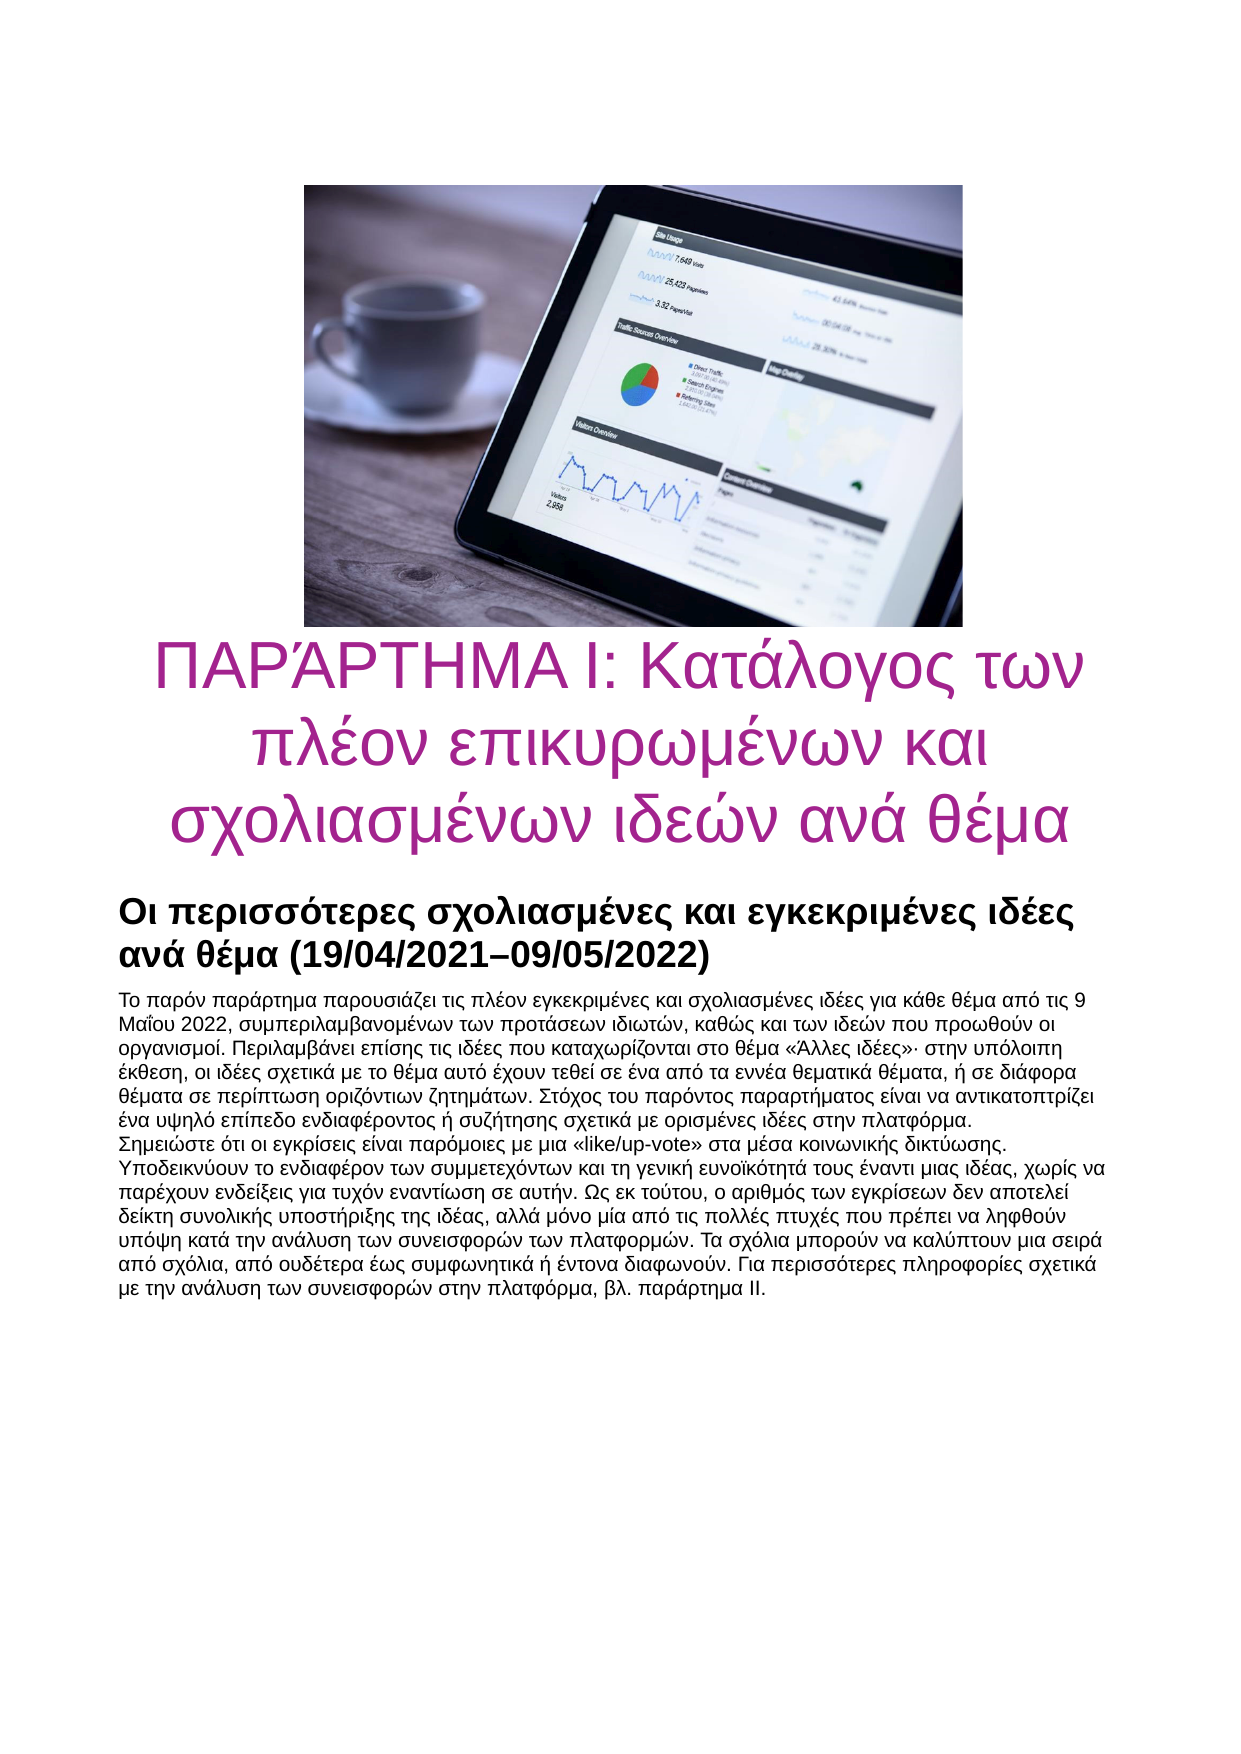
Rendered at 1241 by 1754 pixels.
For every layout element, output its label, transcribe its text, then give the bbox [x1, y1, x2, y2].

picture [304, 185, 963, 627]
text Σημειώστε ότι οι εγκρίσεις είναι παρόμοιες με μια «like/up-vote» στα μέσα κοινωνικής δικτύωσης. Υποδεικνύουν το ενδιαφέρον των συμμετεχόντων και τη γενική ευνοϊκότητά τους έναντι μιας ιδέας, χωρίς να παρέχουν ενδείξεις για τυχόν εναντίωση σε αυτήν. Ως εκ τούτου, ο αριθμός των εγκρίσεων δεν αποτελεί δείκτη συνολικής υποστήριξης της ιδέας, αλλά μόνο μία από τις πολλές πτυχές που πρέπει να ληφθούν υπόψη κατά την ανάλυση των συνεισφορών των πλατφορμών. Τα σχόλια μπορούν να καλύπτουν μια σειρά από σχόλια, από ουδέτερα έως συμφωνητικά ή έντονα διαφωνούν. Για περισσότερες πληροφορίες σχετικά με την ανάλυση των συνεισφορών στην πλατφόρμα, βλ. παράρτημα II. [118, 1132, 1122, 1300]
subtitle ΠΑΡΆΡΤΗΜΑ I: Κατάλογος των πλέον επικυρωμένων και σχολιασμένων ιδεών ανά θέμα [118, 627, 1122, 856]
text Το παρόν παράρτημα παρουσιάζει τις πλέον εγκεκριμένες και σχολιασμένες ιδέες για κάθε θέμα από τις 9 Μαΐου 2022, συμπεριλαμβανομένων των προτάσεων ιδιωτών, καθώς και των ιδεών που προωθούν οι οργανισμοί. Περιλαμβάνει επίσης τις ιδέες που καταχωρίζονται στο θέμα «Άλλες ιδέες»· στην υπόλοιπη έκθεση, οι ιδέες σχετικά με το θέμα αυτό έχουν τεθεί σε ένα από τα εννέα θεματικά θέματα, ή σε διάφορα θέματα σε περίπτωση οριζόντιων ζητημάτων. Στόχος του παρόντος παραρτήματος είναι να αντικατοπτρίζει ένα υψηλό επίπεδο ενδιαφέροντος ή συζήτησης σχετικά με ορισμένες ιδέες στην πλατφόρμα. [118, 988, 1122, 1132]
subtitle Οι περισσότερες σχολιασμένες και εγκεκριμένες ιδέες ανά θέμα (19/04/2021–09/05/2022) [118, 889, 1122, 976]
